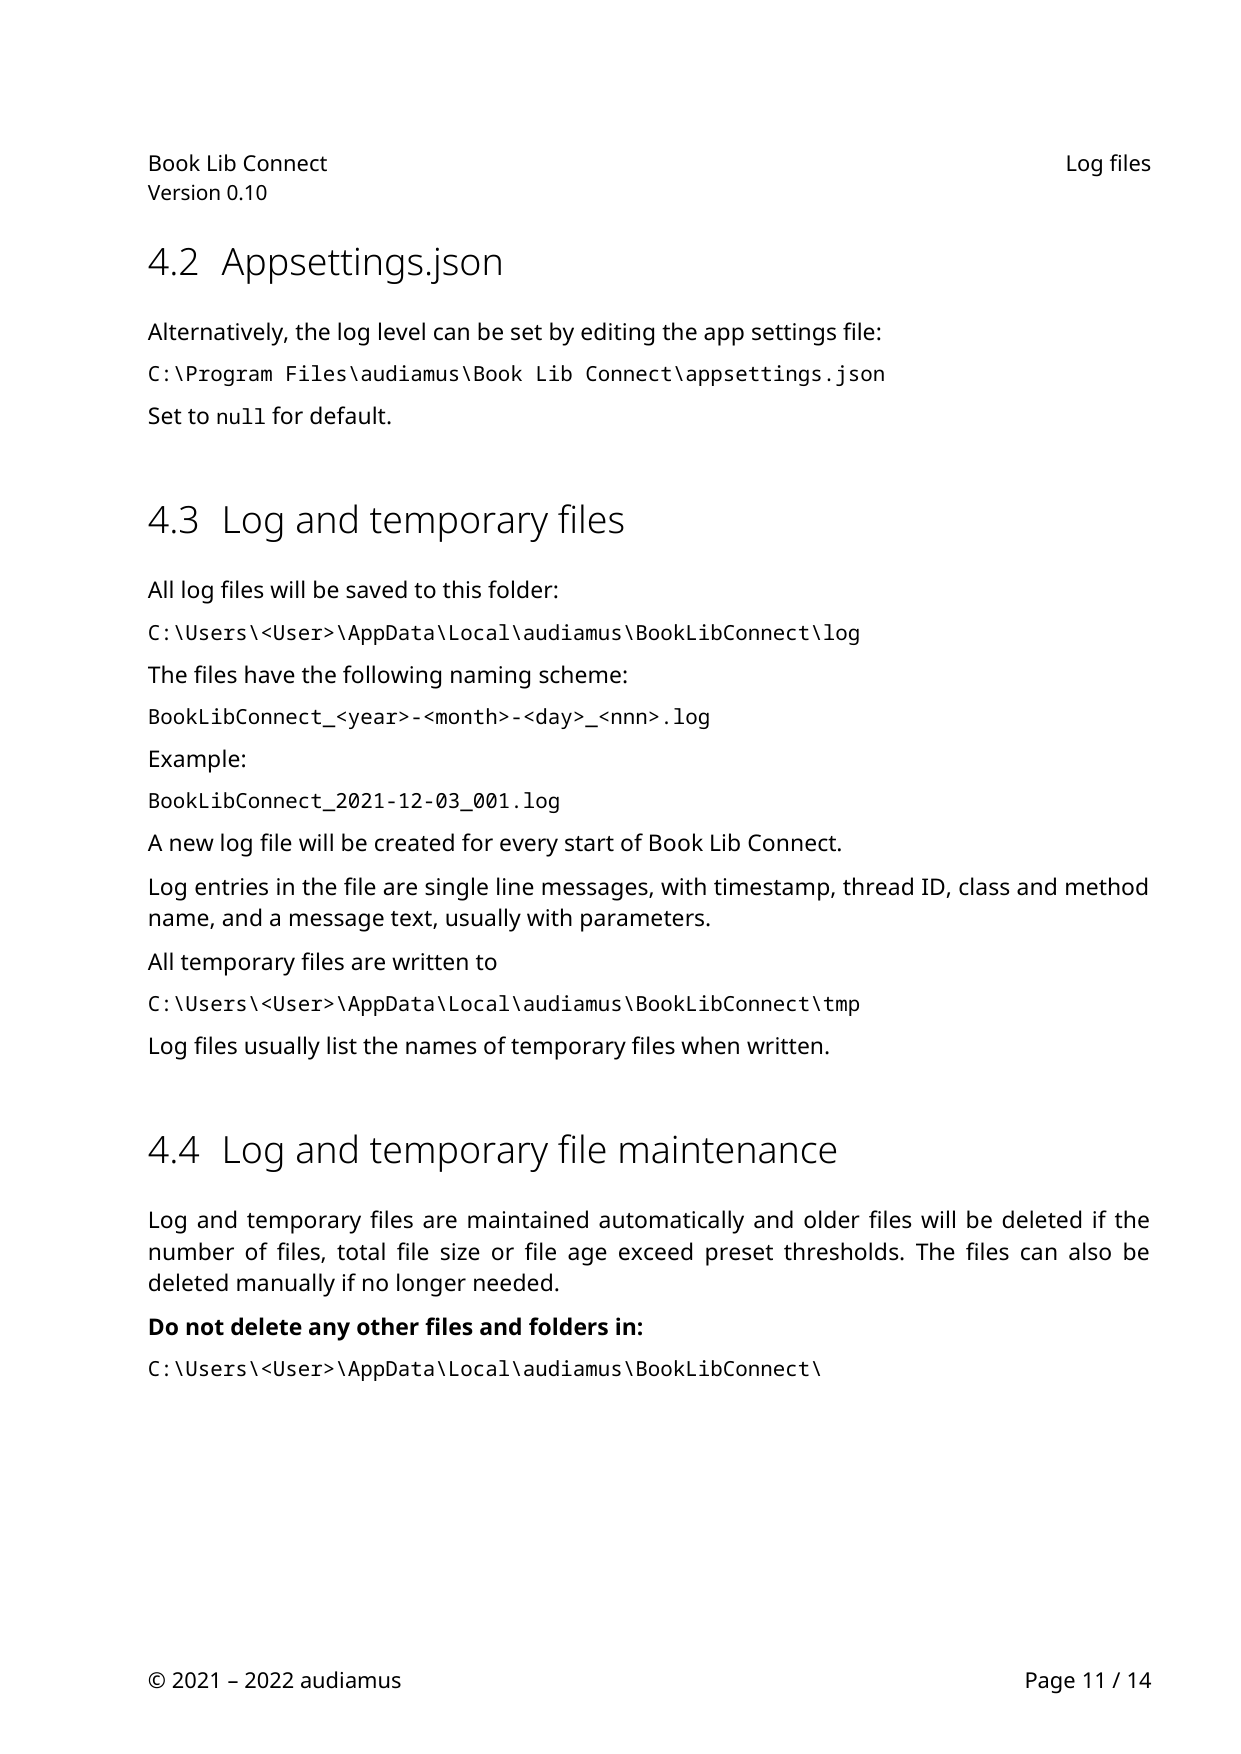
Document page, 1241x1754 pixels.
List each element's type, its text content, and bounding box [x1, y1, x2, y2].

text C:\Users\<User>\AppData\Local\audiamus\BookLibConnect\tmp [148, 989, 1152, 1018]
text All temporary files are written to [148, 946, 1152, 977]
text C:\Users\<User>\AppData\Local\audiamus\BookLibConnect\log [148, 618, 1152, 646]
text Log and temporary files are maintained automatically and older files will be deleted if the number of files, total file size or file age exceed preset thresholds. The files can also be deleted manually if no longer needed. [148, 1204, 1152, 1298]
subtitle Log and temporary files [148, 494, 1152, 545]
text Set to null for default. [148, 400, 1152, 431]
text Log entries in the file are single line messages, with timestamp, thread ID, class and method name, and a message text, usually with parameters. [148, 871, 1152, 933]
text Log files usually list the names of temporary files when written. [148, 1030, 1152, 1061]
text C:\Program Files\audiamus\Book Lib Connect\appsettings.json [148, 359, 1152, 388]
text The files have the following naming scheme: [148, 659, 1152, 690]
text Alternatively, the log level can be set by editing the app settings file: [148, 316, 1152, 347]
text A new log file will be created for every start of Book Lib Connect. [148, 827, 1152, 858]
text BookLibConnect_2021-12-03_001.log [148, 787, 1152, 815]
text All log files will be saved to this folder: [148, 574, 1152, 606]
subtitle Log and temporary file maintenance [148, 1124, 1152, 1175]
subtitle Appsettings.json [148, 235, 1152, 286]
text Example: [148, 743, 1152, 774]
text BookLibConnect_<year>-<month>-<day>_<nnn>.log [148, 702, 1152, 731]
text C:\Users\<User>\AppData\Local\audiamus\BookLibConnect\ [148, 1354, 1152, 1382]
text Do not delete any other files and folders in: [148, 1311, 1152, 1342]
